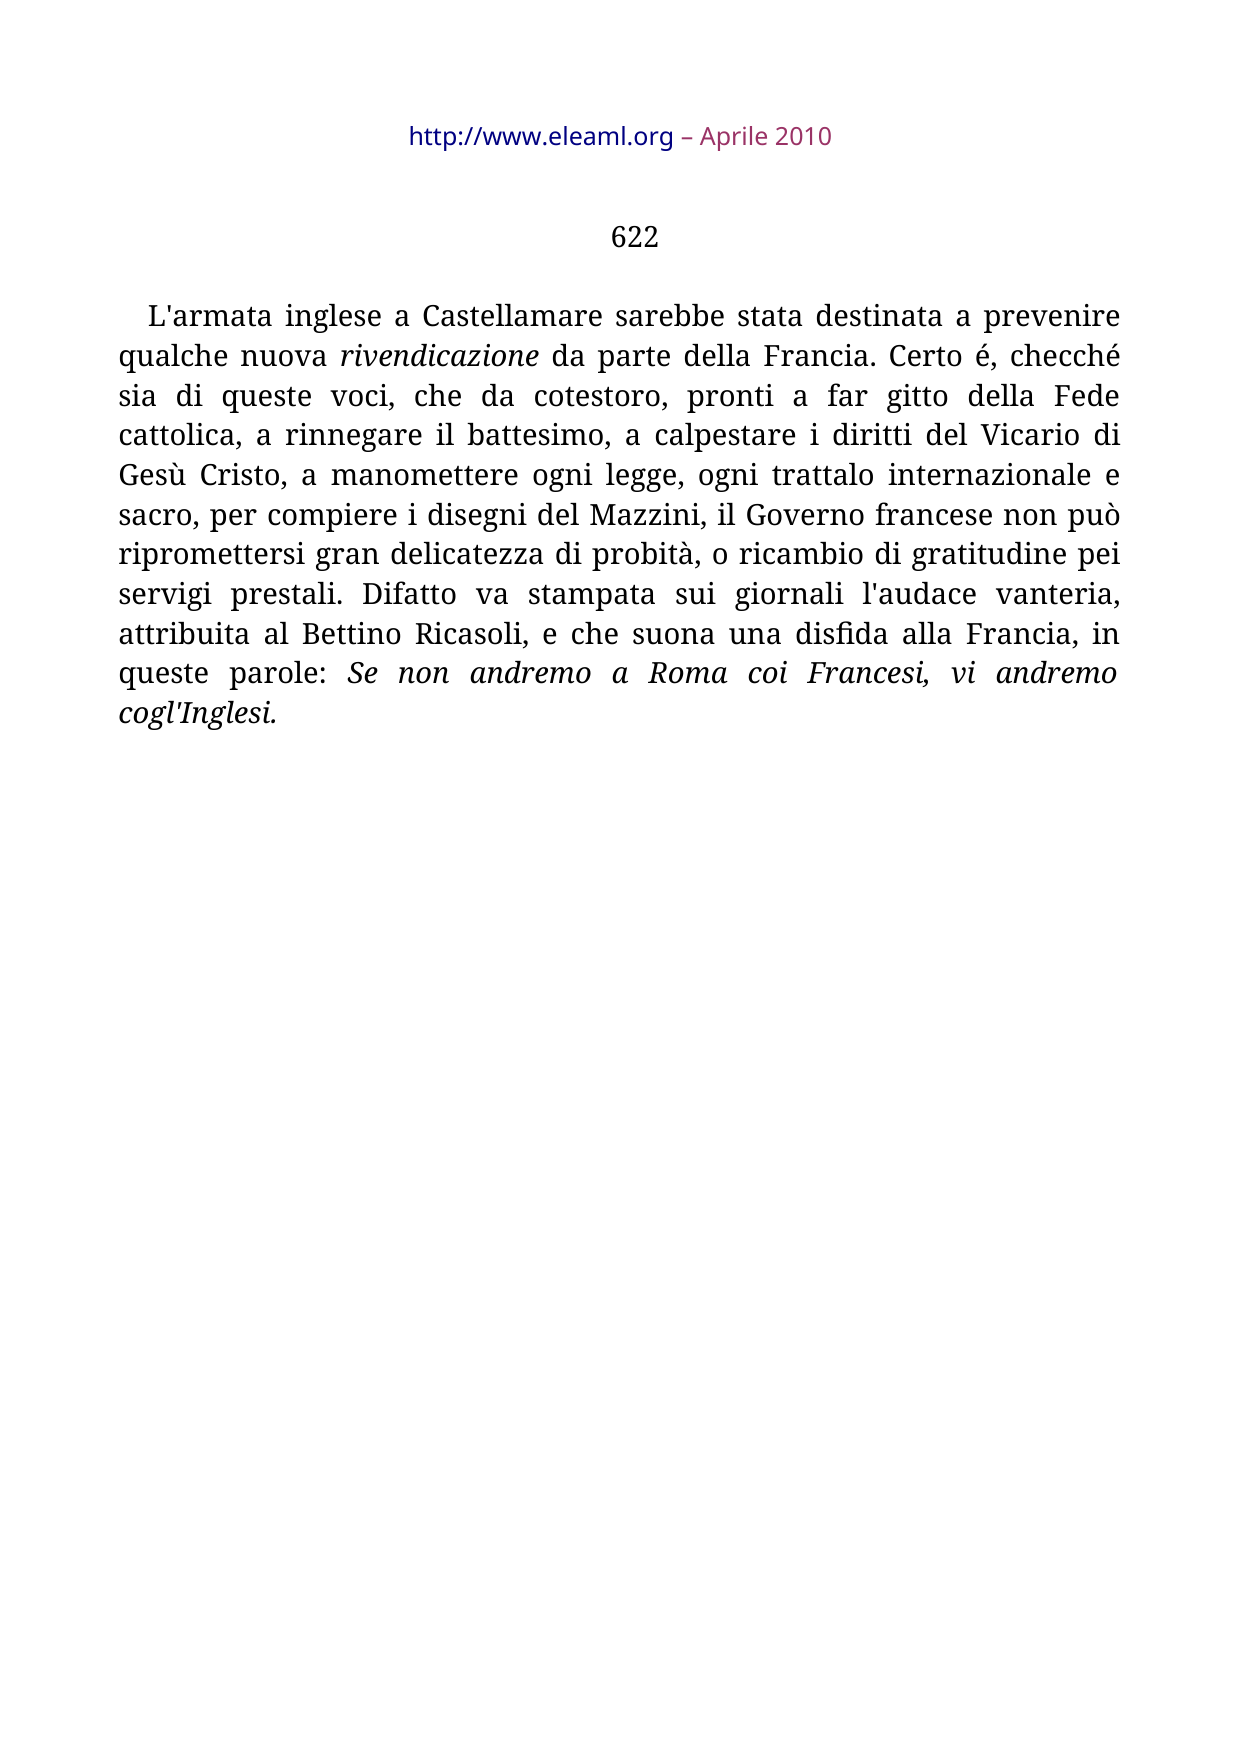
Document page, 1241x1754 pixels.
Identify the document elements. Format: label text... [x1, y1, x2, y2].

text 622 [118, 216, 1122, 256]
text L'armata inglese a Castellamare sarebbe stata destinata a prevenire qualche nuova rivendicazione da parte della Francia. Certo é, checché sia di queste voci, che da cotestoro, pronti a far gitto della Fede cattolica, a rinnegare il battesimo, a calpestare i diritti del Vicario di Gesù Cristo, a manomettere ogni legge, ogni trattalo internazionale e sacro, per compiere i disegni del Mazzini, il Governo francese non può ripromettersi gran delicatezza di probità, o ricambio di gratitudine pei servigi prestali. Difatto va stampata sui giornali l'audace vanteria, attribuita al Bettino Ricasoli, e che suona una disfida alla Francia, in queste parole: Se non andremo a Roma coi Francesi, vi andremo cogl'Inglesi. [118, 295, 1122, 732]
